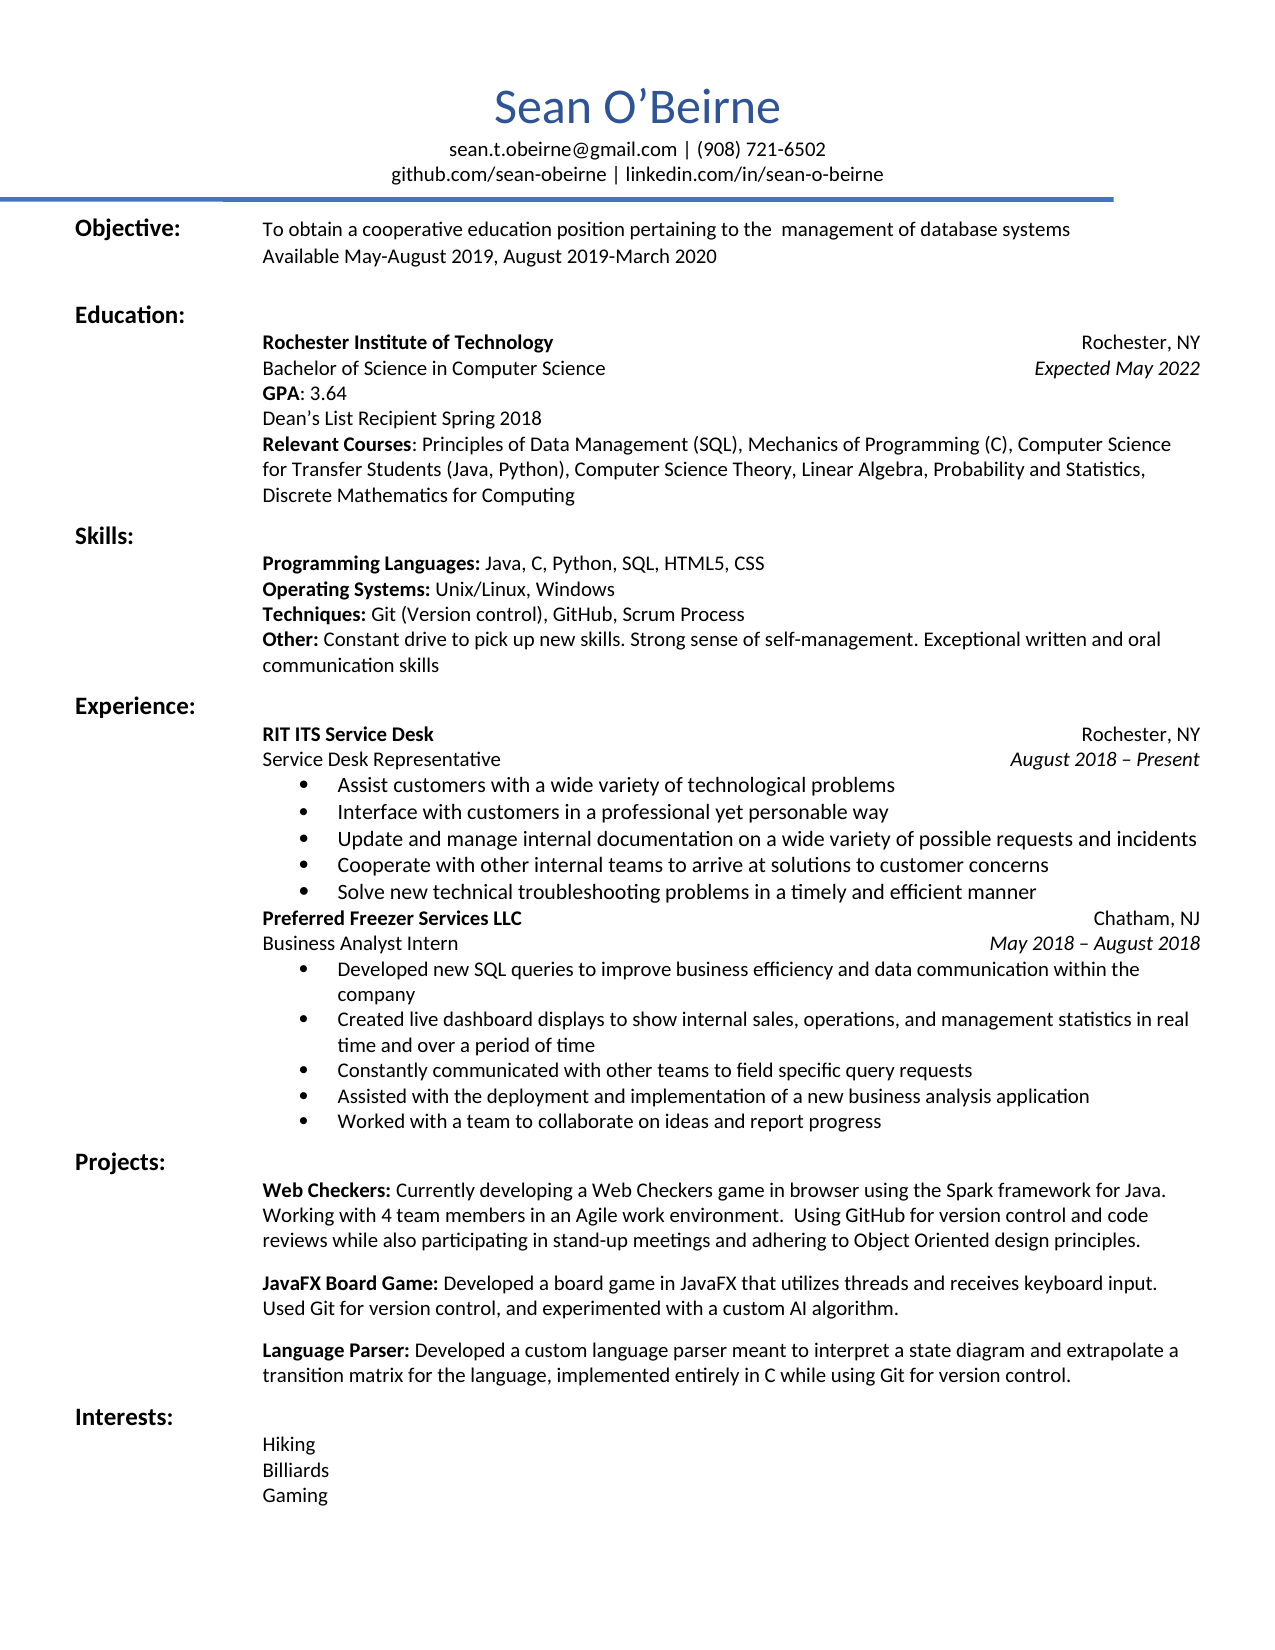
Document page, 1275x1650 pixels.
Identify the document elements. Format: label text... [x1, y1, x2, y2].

text Programming Languages: Java, C, Python, SQL, HTML5, CSS [75, 550, 1200, 576]
list Interface with customers in a professional yet personable way [300, 798, 1200, 825]
list Developed new SQL queries to improve business efficiency and data communication within the company [300, 956, 1200, 1007]
text Rochester Institute of Technology Rochester, NY [75, 329, 1200, 355]
list Constantly communicated with other teams to field specific query requests [300, 1057, 1200, 1083]
text Operating Systems: Unix/Linux, Windows [75, 576, 1200, 601]
text Techniques: Git (Version control), GitHub, Scrum Process [75, 601, 1200, 627]
text sean.t.obeirne@gmail.com | (908) 721-6502 [75, 136, 1200, 161]
text github.com/sean-obeirne | linkedin.com/in/sean-o-beirne [75, 161, 1200, 187]
text Language Parser: Developed a custom language parser meant to interpret a state diagram and extrapolate a transition matrix for the language, implemented entirely in C while using Git for version control. [262, 1337, 1200, 1388]
text Web Checkers: Currently developing a Web Checkers game in browser using the Spark framework for Java. Working with 4 team members in an Agile work environment. Using GitHub for version control and code reviews while also participating in stand-up meetings and adhering to Object Oriented design principles. [262, 1177, 1200, 1253]
text Skills: [75, 520, 1200, 550]
text Available May-August 2019, August 2019-March 2020 [75, 243, 1200, 268]
text Projects: [75, 1146, 1200, 1177]
text Education: [75, 299, 1200, 329]
text Experience: [75, 690, 1200, 721]
list Solve new technical troubleshooting problems in a timely and efficient manner [300, 878, 1200, 905]
text Bachelor of Science in Computer Science Expected May 2022 [75, 355, 1200, 380]
list Assist customers with a wide variety of technological problems [300, 772, 1200, 798]
list Cooperate with other internal teams to arrive at solutions to customer concerns [300, 852, 1200, 878]
text Hiking [225, 1431, 1200, 1457]
text Relevant Courses: Principles of Data Management (SQL), Mechanics of Programming (C), Computer Science for Transfer Students (Java, Python), Computer Science Theory, Linear Algebra, Probability and Statistics, Discrete Mathematics for Computing [75, 431, 1200, 507]
text Interests: [75, 1401, 1200, 1431]
text Dean’s List Recipient Spring 2018 [75, 406, 1200, 431]
text Service Desk Representative August 2018 – Present [75, 746, 1200, 772]
text Sean O’Beirne [75, 75, 1200, 136]
list Created live dashboard displays to show internal sales, operations, and management statistics in real time and over a period of time [300, 1007, 1200, 1057]
text Business Analyst Intern May 2018 – August 2018 [75, 930, 1200, 956]
text Other: Constant drive to pick up new skills. Strong sense of self-management. Exceptional written and oral communication skills [75, 627, 1200, 677]
text Preferred Freezer Services LLC Chatham, NJ [75, 905, 1200, 930]
list Worked with a team to collaborate on ideas and report progress [300, 1108, 1200, 1134]
text Objective: To obtain a cooperative education position pertaining to the management of database systems [75, 212, 1200, 243]
list Update and manage internal documentation on a wide variety of possible requests and incidents [300, 825, 1200, 852]
text JavaFX Board Game: Developed a board game in JavaFX that utilizes threads and receives keyboard input. Used Git for version control, and experimented with a custom AI algorithm. [262, 1270, 1200, 1321]
text Billiards [225, 1457, 1200, 1482]
text Gaming [225, 1482, 1200, 1508]
text RIT ITS Service Desk Rochester, NY [75, 721, 1200, 746]
list Assisted with the deployment and implementation of a new business analysis application [300, 1083, 1200, 1108]
text GPA: 3.64 [75, 380, 1200, 406]
